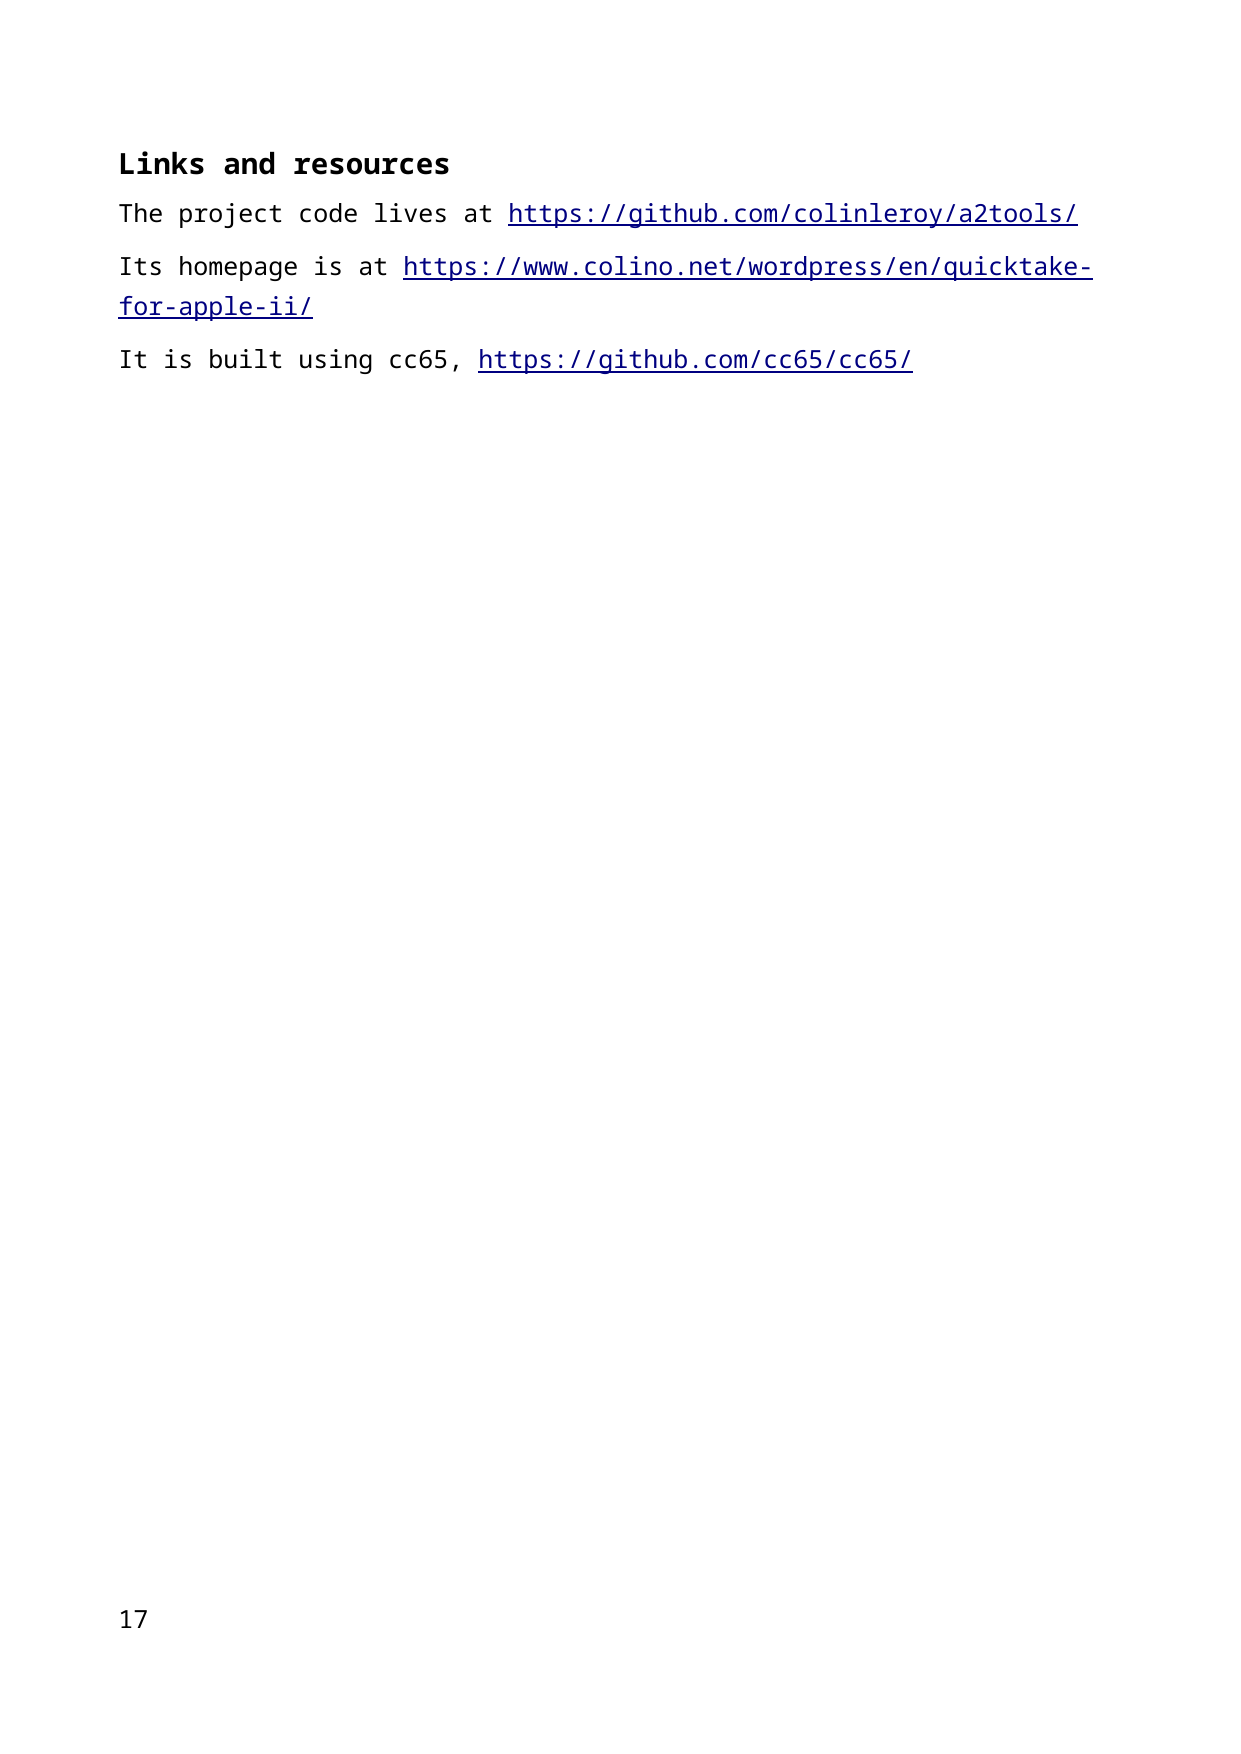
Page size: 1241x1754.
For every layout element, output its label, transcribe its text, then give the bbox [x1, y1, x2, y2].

text It is built using cc65, https://github.com/cc65/cc65/ [118, 342, 1122, 376]
subtitle Links and resources [118, 143, 1122, 183]
text Its homepage is at https://www.colino.net/wordpress/en/quicktake-for-apple-ii/ [118, 249, 1122, 322]
text The project code lives at https://github.com/colinleroy/a2tools/ [118, 195, 1122, 229]
